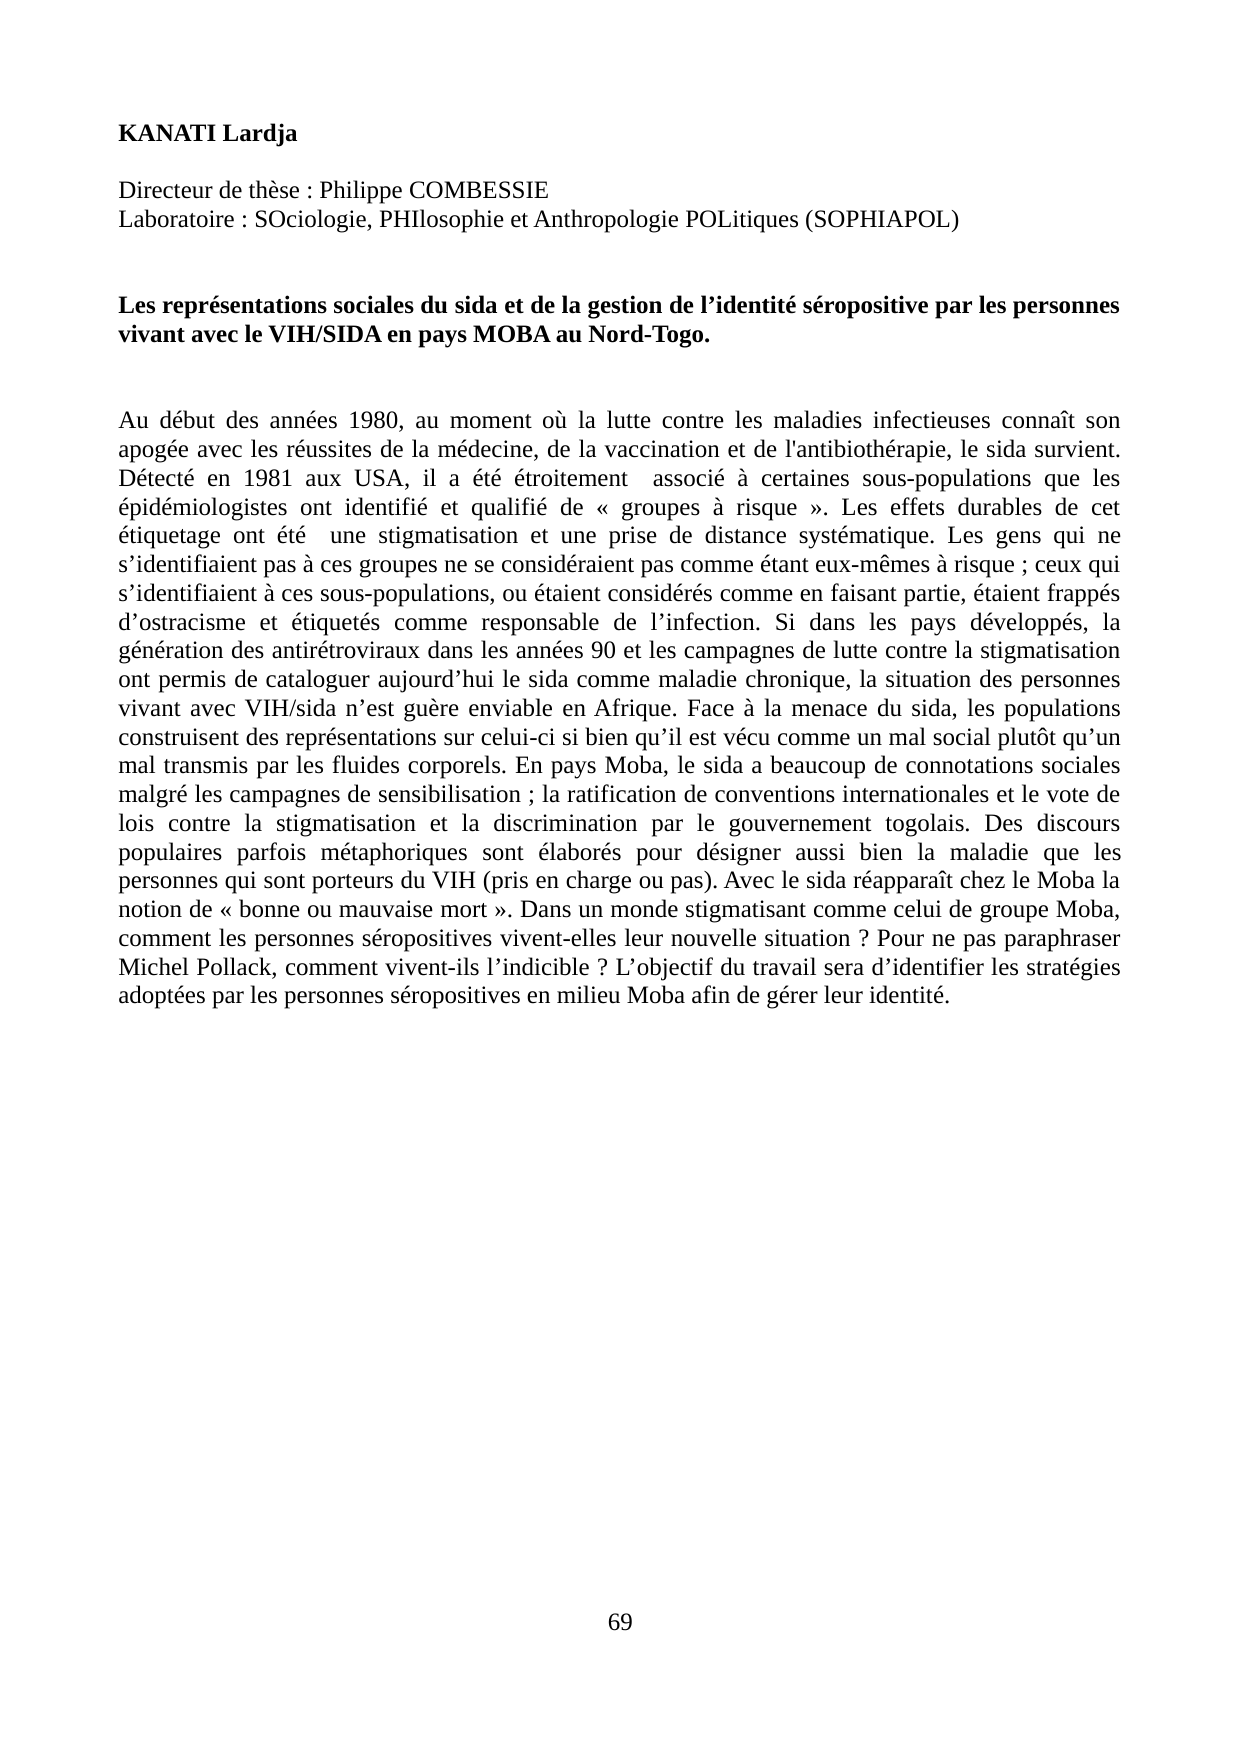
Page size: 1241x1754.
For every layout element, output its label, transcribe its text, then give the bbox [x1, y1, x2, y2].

subtitle Laboratoire : SOciologie, PHIlosophie et Anthropologie POLitiques (SOPHIAPOL) [118, 204, 1122, 233]
subtitle Les représentations sociales du sida et de la gestion de l’identité séropositive par les personnes vivant avec le VIH/SIDA en pays MOBA au Nord-Togo. [118, 291, 1122, 348]
subtitle Directeur de thèse : Philippe COMBESSIE [118, 176, 1122, 204]
subtitle Au début des années 1980, au moment où la lutte contre les maladies infectieuses connaît son apogée avec les réussites de la médecine, de la vaccination et de l'antibiothérapie, le sida survient. Détecté en 1981 aux USA, il a été étroitement associé à certaines sous-populations que les épidémiologistes ont identifié et qualifié de « groupes à risque ». Les effets durables de cet étiquetage ont été une stigmatisation et une prise de distance systématique. Les gens qui ne s’identifiaient pas à ces groupes ne se considéraient pas comme étant eux-mêmes à risque ; ceux qui s’identifiaient à ces sous-populations, ou étaient considérés comme en faisant partie, étaient frappés d’ostracisme et étiquetés comme responsable de l’infection. Si dans les pays développés, la génération des antirétroviraux dans les années 90 et les campagnes de lutte contre la stigmatisation ont permis de cataloguer aujourd’hui le sida comme maladie chronique, la situation des personnes vivant avec VIH/sida n’est guère enviable en Afrique. Face à la menace du sida, les populations construisent des représentations sur celui-ci si bien qu’il est vécu comme un mal social plutôt qu’un mal transmis par les fluides corporels. En pays Moba, le sida a beaucoup de connotations sociales malgré les campagnes de sensibilisation ; la ratification de conventions internationales et le vote de lois contre la stigmatisation et la discrimination par le gouvernement togolais. Des discours populaires parfois métaphoriques sont élaborés pour désigner aussi bien la maladie que les personnes qui sont porteurs du VIH (pris en charge ou pas). Avec le sida réapparaît chez le Moba la notion de « bonne ou mauvaise mort ». Dans un monde stigmatisant comme celui de groupe Moba, comment les personnes séropositives vivent-elles leur nouvelle situation ? Pour ne pas paraphraser Michel Pollack, comment vivent-ils l’indicible ? L’objectif du travail sera d’identifier les stratégies adoptées par les personnes séropositives en milieu Moba afin de gérer leur identité. [118, 406, 1122, 1009]
subtitle KANATI Lardja [118, 118, 1122, 147]
